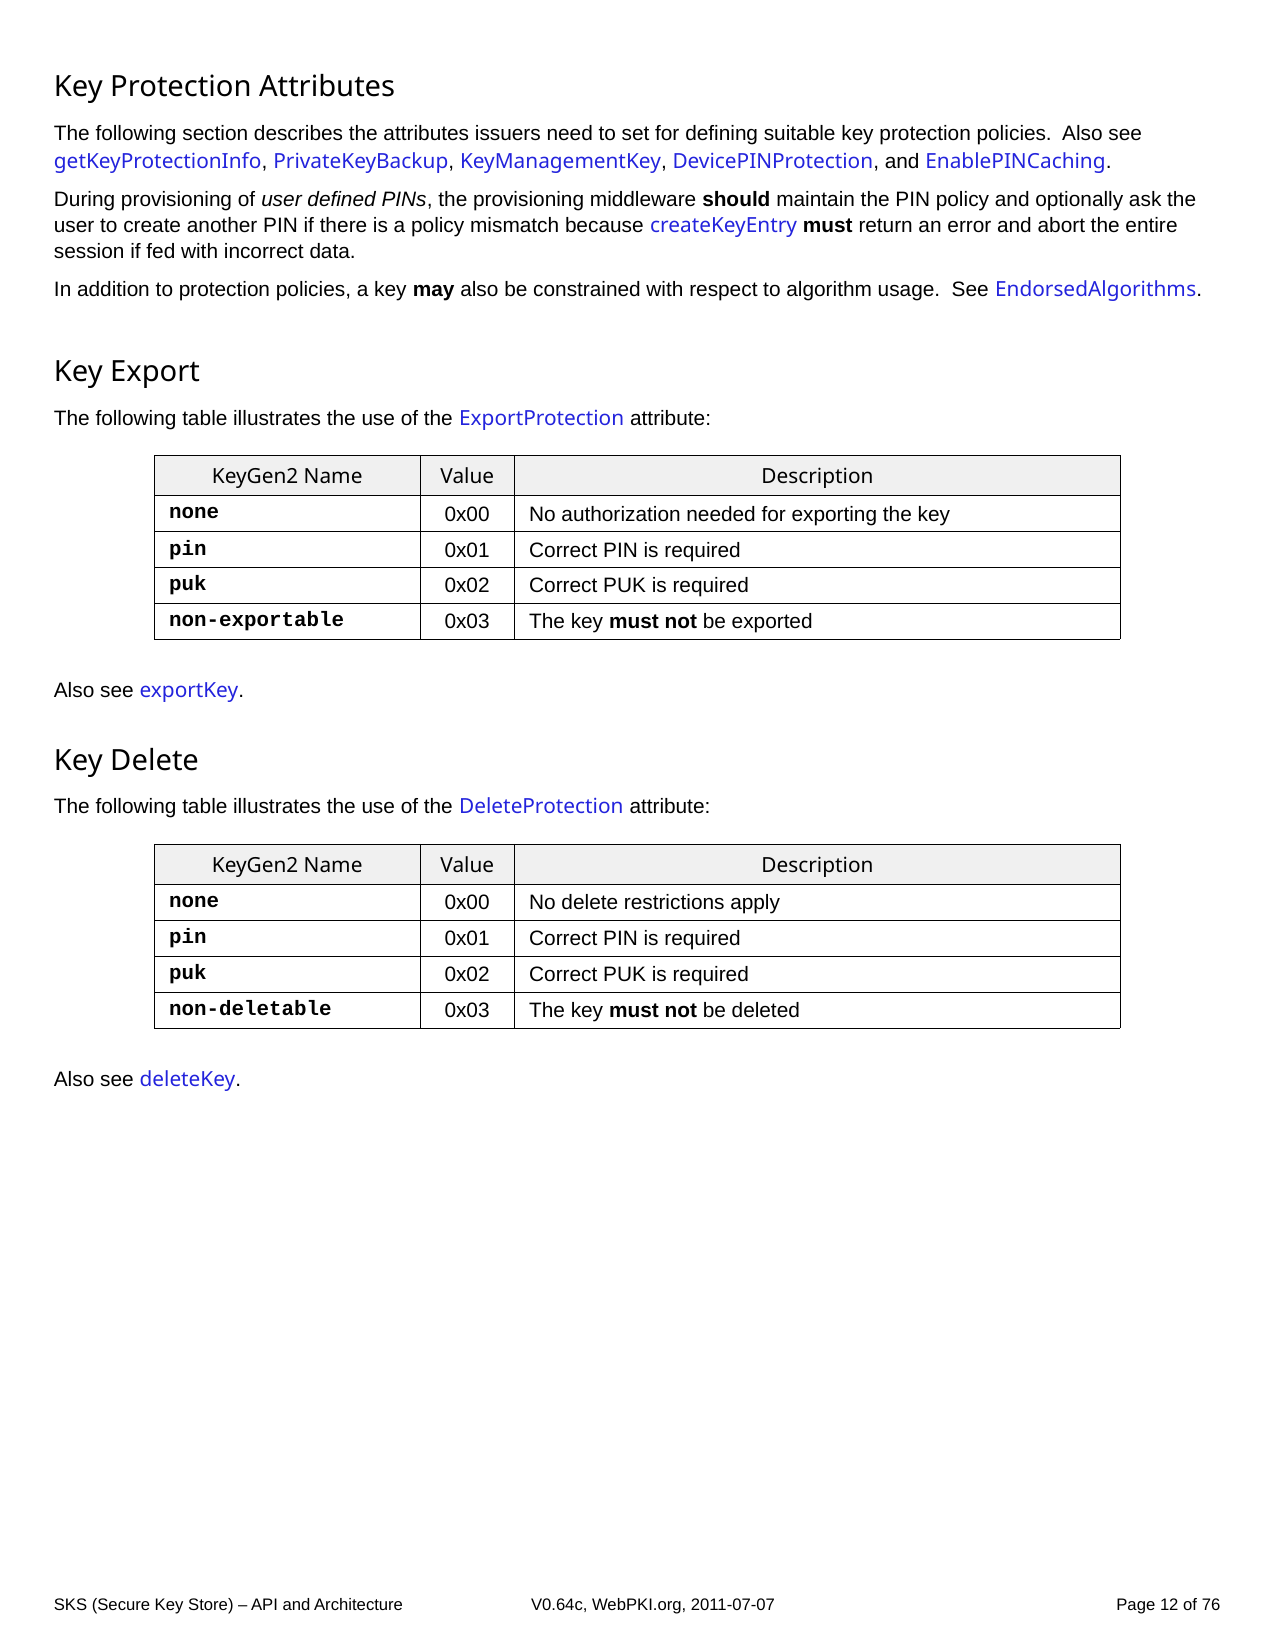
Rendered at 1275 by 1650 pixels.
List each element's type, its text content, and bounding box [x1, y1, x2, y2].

table_cell 0x01 [421, 532, 514, 567]
table_header Value [421, 456, 514, 495]
table_cell Correct PUK is required [515, 957, 1120, 992]
table_cell No authorization needed for exporting the key [515, 496, 1120, 531]
subtitle Key Delete [54, 739, 1221, 779]
table_cell non-exportable [155, 604, 420, 639]
table_header Value [421, 845, 514, 884]
table_cell pin [155, 921, 420, 956]
table_cell 0x00 [421, 496, 514, 531]
table_cell non-deletable [155, 993, 420, 1028]
text The following table illustrates the use of the DeleteProtection attribute: [54, 791, 1221, 820]
text Also see exportKey. [54, 675, 1221, 703]
table_cell 0x03 [421, 993, 514, 1028]
table_cell none [155, 496, 420, 531]
table_cell puk [155, 957, 420, 992]
text Also see deleteKey. [54, 1064, 1221, 1092]
table_header KeyGen2 Name [155, 456, 420, 495]
text During provisioning of user defined PINs, the provisioning middleware should maintain the PIN policy and optionally ask the user to create another PIN if there is a policy mismatch because createKeyEntry must return an error and abort the entire session if fed with incorrect data. [54, 186, 1221, 263]
table_cell 0x02 [421, 957, 514, 992]
table_cell Correct PIN is required [515, 532, 1120, 567]
table_cell 0x00 [421, 885, 514, 920]
table_header Description [515, 845, 1120, 884]
table_cell No delete restrictions apply [515, 885, 1120, 920]
table_cell 0x01 [421, 921, 514, 956]
table_cell puk [155, 568, 420, 603]
subtitle Key Protection Attributes [54, 66, 1221, 105]
table_header KeyGen2 Name [155, 845, 420, 884]
table_cell The key must not be exported [515, 604, 1120, 639]
table_cell 0x03 [421, 604, 514, 639]
table_cell Correct PUK is required [515, 568, 1120, 603]
text The following table illustrates the use of the ExportProtection attribute: [54, 403, 1221, 455]
table_cell none [155, 885, 420, 920]
table_cell 0x02 [421, 568, 514, 603]
text The following section describes the attributes issuers need to set for defining suitable key protection policies. Also see getKeyProtectionInfo, PrivateKeyBackup, KeyManagementKey, DevicePINProtection, and EnablePINCaching. [54, 118, 1221, 175]
text In addition to protection policies, a key may also be constrained with respect to algorithm usage. See EndorsedAlgorithms. [54, 274, 1221, 303]
table_cell Correct PIN is required [515, 921, 1120, 956]
table_cell pin [155, 532, 420, 567]
subtitle Key Export [54, 351, 1221, 390]
table_cell The key must not be deleted [515, 993, 1120, 1028]
table_header Description [515, 456, 1120, 495]
